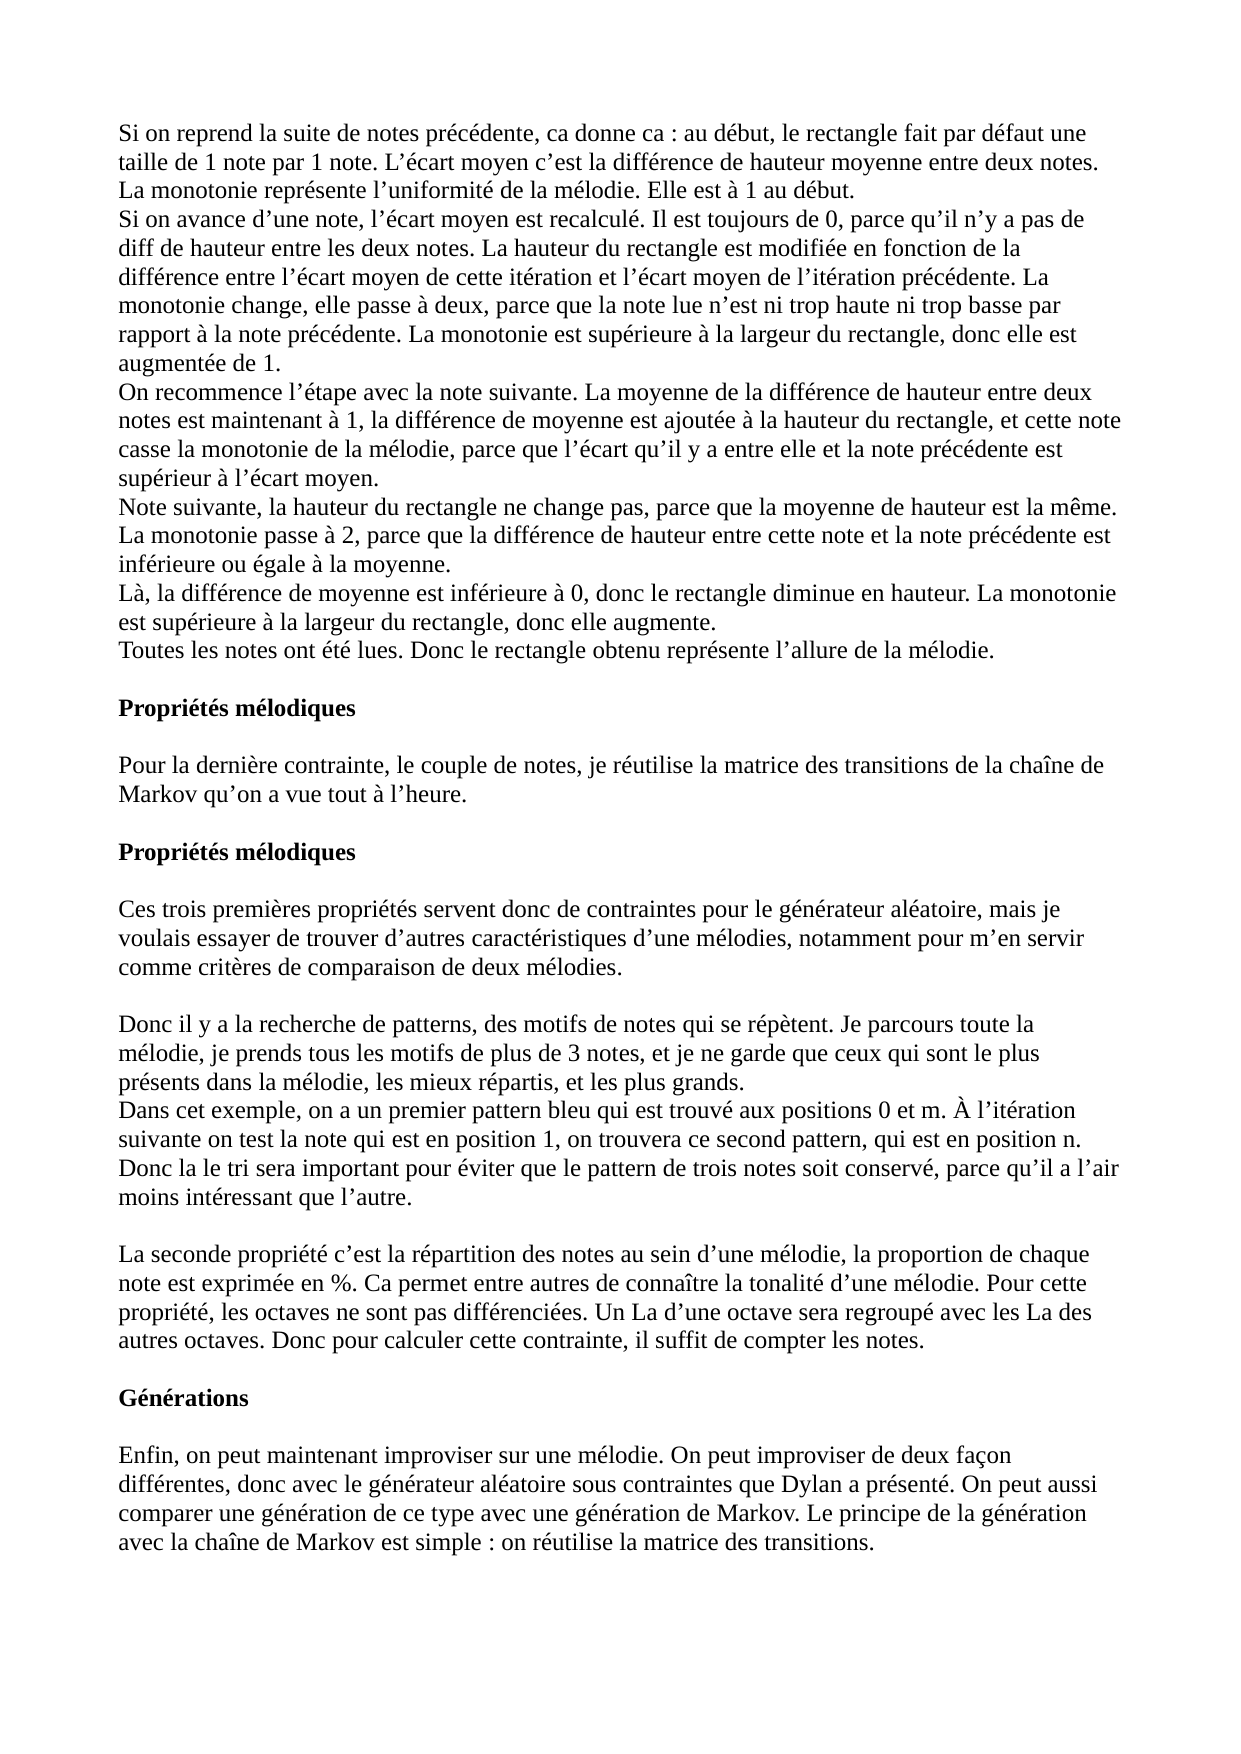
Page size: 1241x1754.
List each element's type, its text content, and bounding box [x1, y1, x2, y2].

text Propriétés mélodiques [118, 837, 1122, 866]
text On recommence l’étape avec la note suivante. La moyenne de la différence de hauteur entre deux notes est maintenant à 1, la différence de moyenne est ajoutée à la hauteur du rectangle, et cette note casse la monotonie de la mélodie, parce que l’écart qu’il y a entre elle et la note précédente est supérieur à l’écart moyen. [118, 377, 1122, 492]
text Là, la différence de moyenne est inférieure à 0, donc le rectangle diminue en hauteur. La monotonie est supérieure à la largeur du rectangle, donc elle augmente. [118, 578, 1122, 636]
text Propriétés mélodiques [118, 693, 1122, 722]
text Si on avance d’une note, l’écart moyen est recalculé. Il est toujours de 0, parce qu’il n’y a pas de diff de hauteur entre les deux notes. La hauteur du rectangle est modifiée en fonction de la différence entre l’écart moyen de cette itération et l’écart moyen de l’itération précédente. La monotonie change, elle passe à deux, parce que la note lue n’est ni trop haute ni trop basse par rapport à la note précédente. La monotonie est supérieure à la largeur du rectangle, donc elle est augmentée de 1. [118, 204, 1122, 377]
text Ces trois premières propriétés servent donc de contraintes pour le générateur aléatoire, mais je voulais essayer de trouver d’autres caractéristiques d’une mélodies, notamment pour m’en servir comme critères de comparaison de deux mélodies. [118, 894, 1122, 981]
text Toutes les notes ont été lues. Donc le rectangle obtenu représente l’allure de la mélodie. [118, 636, 1122, 664]
text Enfin, on peut maintenant improviser sur une mélodie. On peut improviser de deux façon différentes, donc avec le générateur aléatoire sous contraintes que Dylan a présenté. On peut aussi comparer une génération de ce type avec une génération de Markov. Le principe de la génération avec la chaîne de Markov est simple : on réutilise la matrice des transitions. [118, 1441, 1122, 1556]
text Dans cet exemple, on a un premier pattern bleu qui est trouvé aux positions 0 et m. À l’itération suivante on test la note qui est en position 1, on trouvera ce second pattern, qui est en position n. Donc la le tri sera important pour éviter que le pattern de trois notes soit conservé, parce qu’il a l’air moins intéressant que l’autre. [118, 1096, 1122, 1211]
text La seconde propriété c’est la répartition des notes au sein d’une mélodie, la proportion de chaque note est exprimée en %. Ca permet entre autres de connaître la tonalité d’une mélodie. Pour cette propriété, les octaves ne sont pas différenciées. Un La d’une octave sera regroupé avec les La des autres octaves. Donc pour calculer cette contrainte, il suffit de compter les notes. [118, 1239, 1122, 1354]
text Donc il y a la recherche de patterns, des motifs de notes qui se répètent. Je parcours toute la mélodie, je prends tous les motifs de plus de 3 notes, et je ne garde que ceux qui sont le plus présents dans la mélodie, les mieux répartis, et les plus grands. [118, 1009, 1122, 1096]
text Si on reprend la suite de notes précédente, ca donne ca : au début, le rectangle fait par défaut une taille de 1 note par 1 note. L’écart moyen c’est la différence de hauteur moyenne entre deux notes. La monotonie représente l’uniformité de la mélodie. Elle est à 1 au début. [118, 118, 1122, 204]
text Générations [118, 1383, 1122, 1412]
text Note suivante, la hauteur du rectangle ne change pas, parce que la moyenne de hauteur est la même. La monotonie passe à 2, parce que la différence de hauteur entre cette note et la note précédente est inférieure ou égale à la moyenne. [118, 492, 1122, 578]
text Pour la dernière contrainte, le couple de notes, je réutilise la matrice des transitions de la chaîne de Markov qu’on a vue tout à l’heure. [118, 751, 1122, 808]
